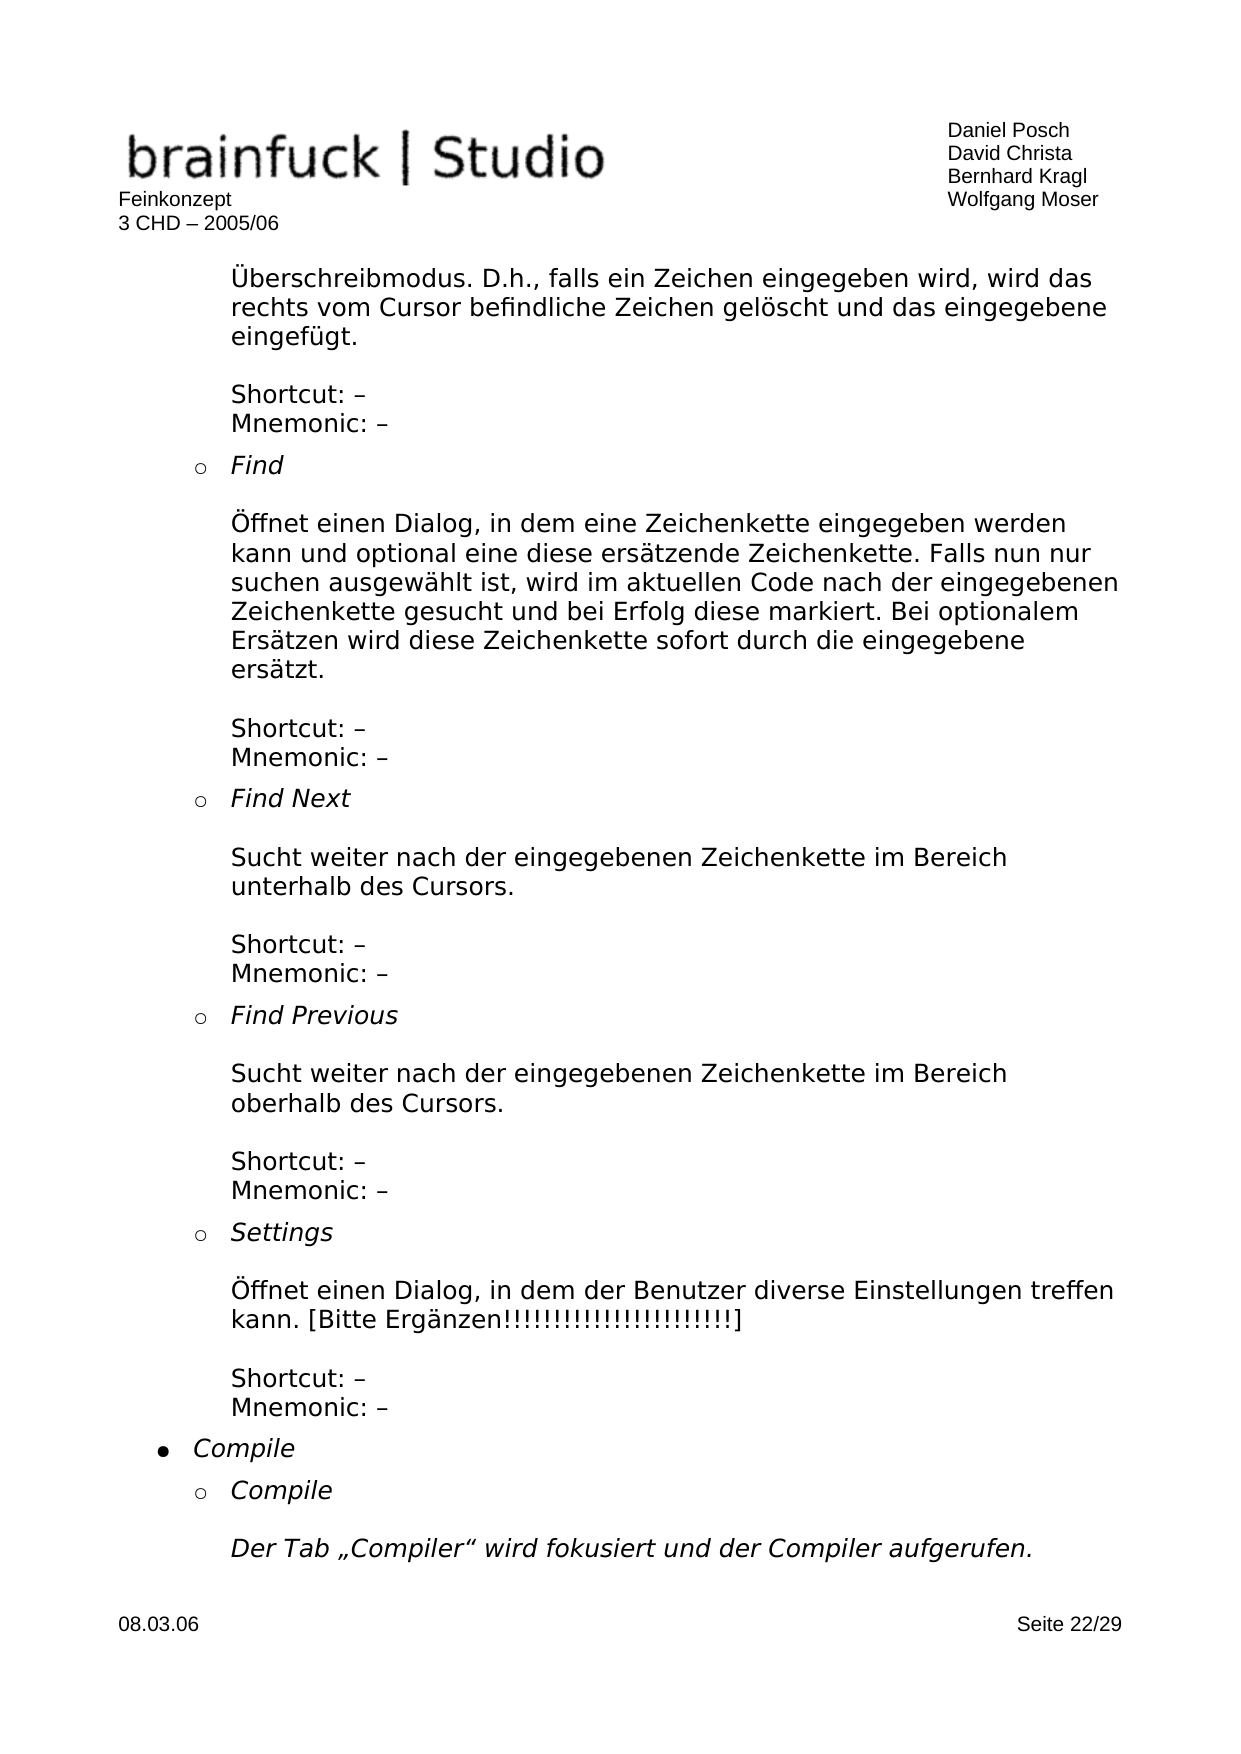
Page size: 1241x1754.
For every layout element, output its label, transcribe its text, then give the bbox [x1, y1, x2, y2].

list Find Öffnet einen Dialog, in dem eine Zeichenkette eingegeben werden kann und optional eine diese ersätzende Zeichenkette. Falls nun nur suchen ausgewählt ist, wird im aktuellen Code nach der eingegebenen Zeichenkette gesucht und bei Erfolg diese markiert. Bei optionalem Ersätzen wird diese Zeichenkette sofort durch die eingegebene ersätzt. Shortcut: – Mnemonic: – [193, 451, 1122, 772]
list Überschreibmodus. D.h., falls ein Zeichen eingegeben wird, wird das rechts vom Cursor befindliche Zeichen gelöscht und das eingegebene eingefügt. Shortcut: – Mnemonic: – [193, 264, 1122, 439]
list Settings Öffnet einen Dialog, in dem der Benutzer diverse Einstellungen treffen kann. [Bitte Ergänzen!!!!!!!!!!!!!!!!!!!!!!!] Shortcut: – Mnemonic: – [193, 1218, 1122, 1422]
list Compile [156, 1434, 1122, 1464]
picture [118, 118, 609, 187]
list Find Previous Sucht weiter nach der eingegebenen Zeichenkette im Bereich oberhalb des Cursors. Shortcut: – Mnemonic: – [193, 1001, 1122, 1205]
list Find Next Sucht weiter nach der eingegebenen Zeichenkette im Bereich unterhalb des Cursors. Shortcut: – Mnemonic: – [193, 784, 1122, 989]
list Compile Der Tab „Compiler“ wird fokusiert und der Compiler aufgerufen. [193, 1476, 1122, 1564]
